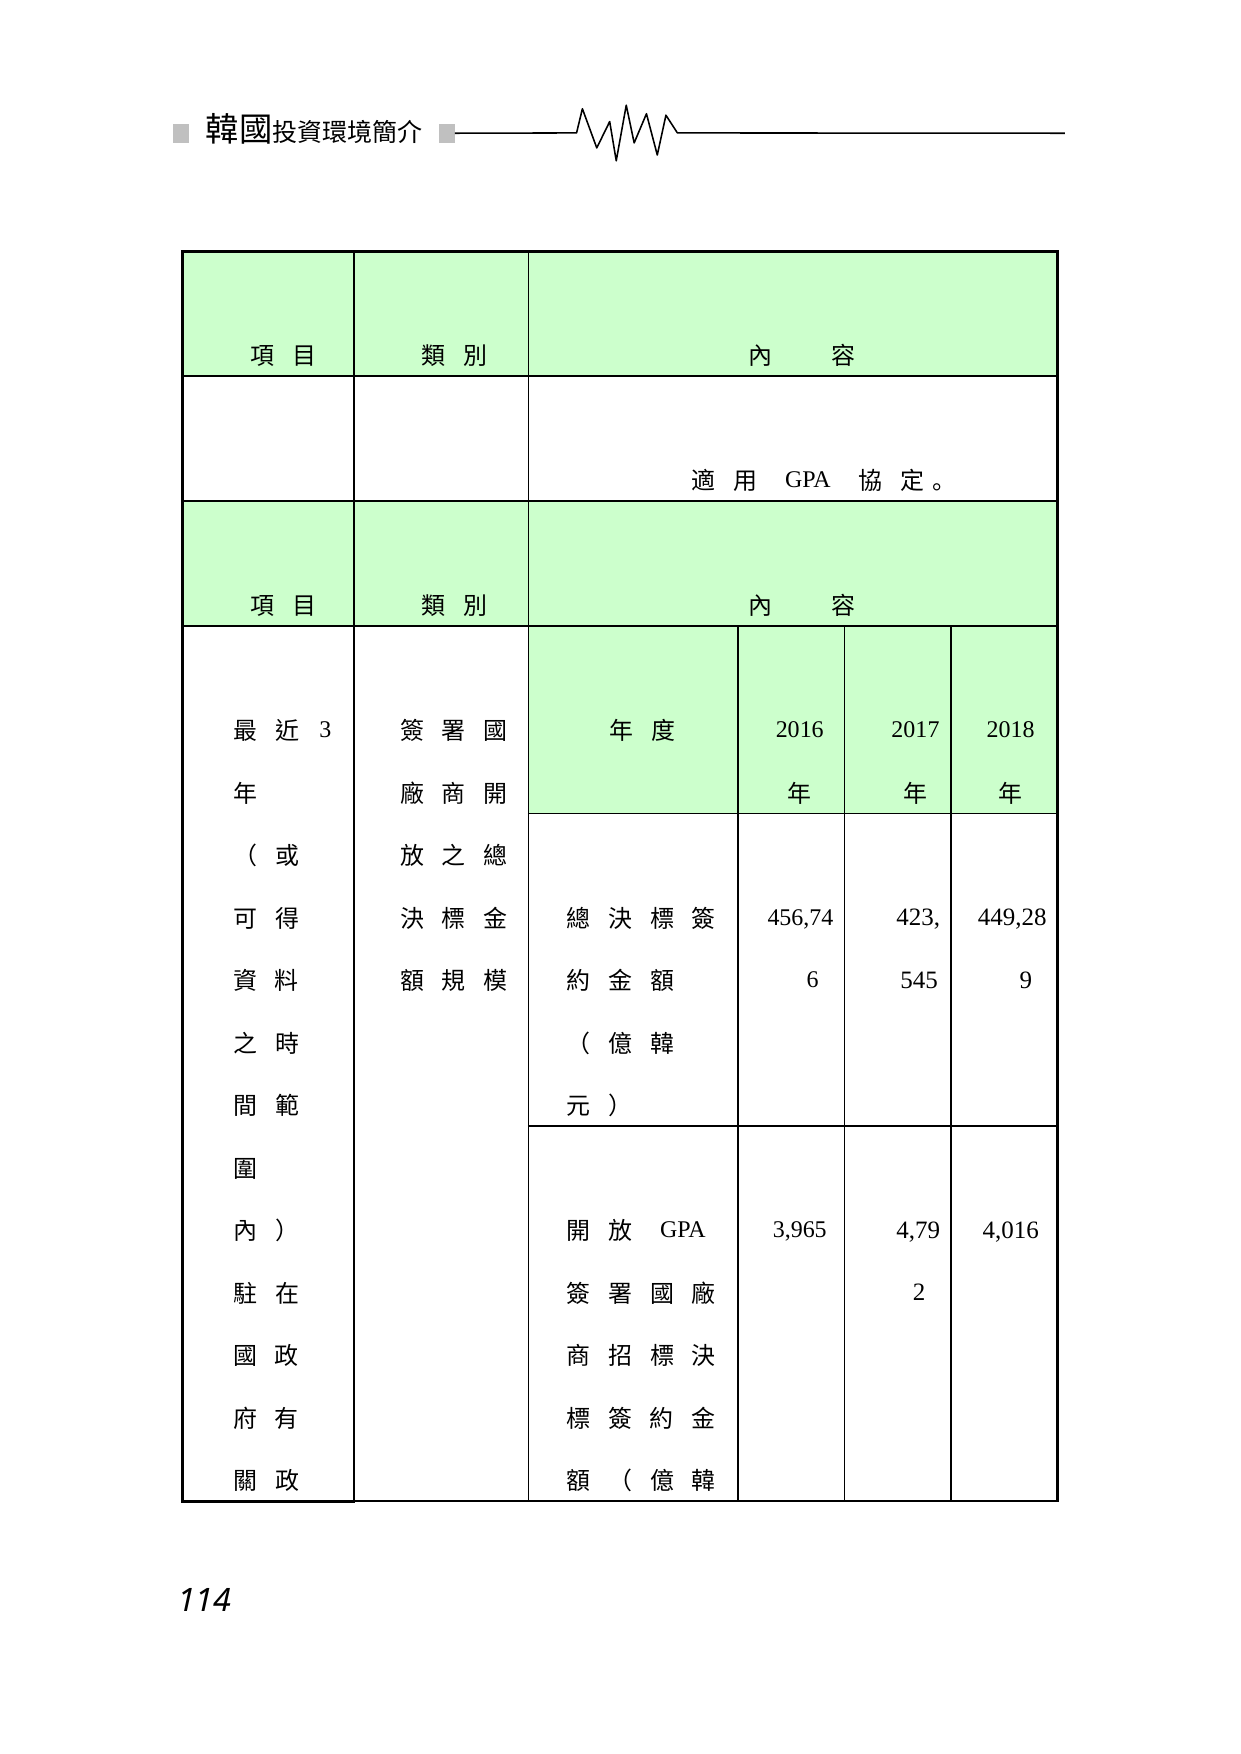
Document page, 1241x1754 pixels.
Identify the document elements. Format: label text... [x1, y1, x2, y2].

table_cell 4,792 [845, 1127, 950, 1500]
table_header 類別 [355, 253, 528, 375]
table_cell 內 容 [529, 502, 1056, 625]
table_header 項目 [184, 253, 353, 375]
table_cell 類別 [355, 502, 528, 625]
table_cell 3,965 [739, 1127, 844, 1500]
table_cell 最近3年（或可得資料之時間範圍內）駐在國政府有關政 [184, 627, 353, 1500]
table_cell 449,289 [952, 814, 1056, 1125]
table_cell 簽署國廠商開放之總決標金額規模 [355, 627, 528, 1500]
table_cell 適用GPA協定。 [529, 377, 1056, 500]
table_cell 開放GPA簽署國廠商招標決標簽約金額（億韓 [529, 1127, 737, 1500]
table_cell [184, 377, 353, 500]
table_cell 項目 [184, 502, 353, 625]
table_cell 總決標簽約金額（億韓元） [529, 814, 737, 1125]
table_header 內 容 [529, 253, 1056, 375]
table_cell 2018年 [952, 627, 1056, 813]
table_cell 2016年 [739, 627, 844, 813]
table_cell 年度 [529, 627, 737, 813]
table_cell 456,746 [739, 814, 844, 1125]
table_cell 2017年 [845, 627, 950, 813]
table_cell 4,016 [952, 1127, 1056, 1500]
table_cell [355, 377, 528, 500]
table_cell 423,545 [845, 814, 950, 1125]
